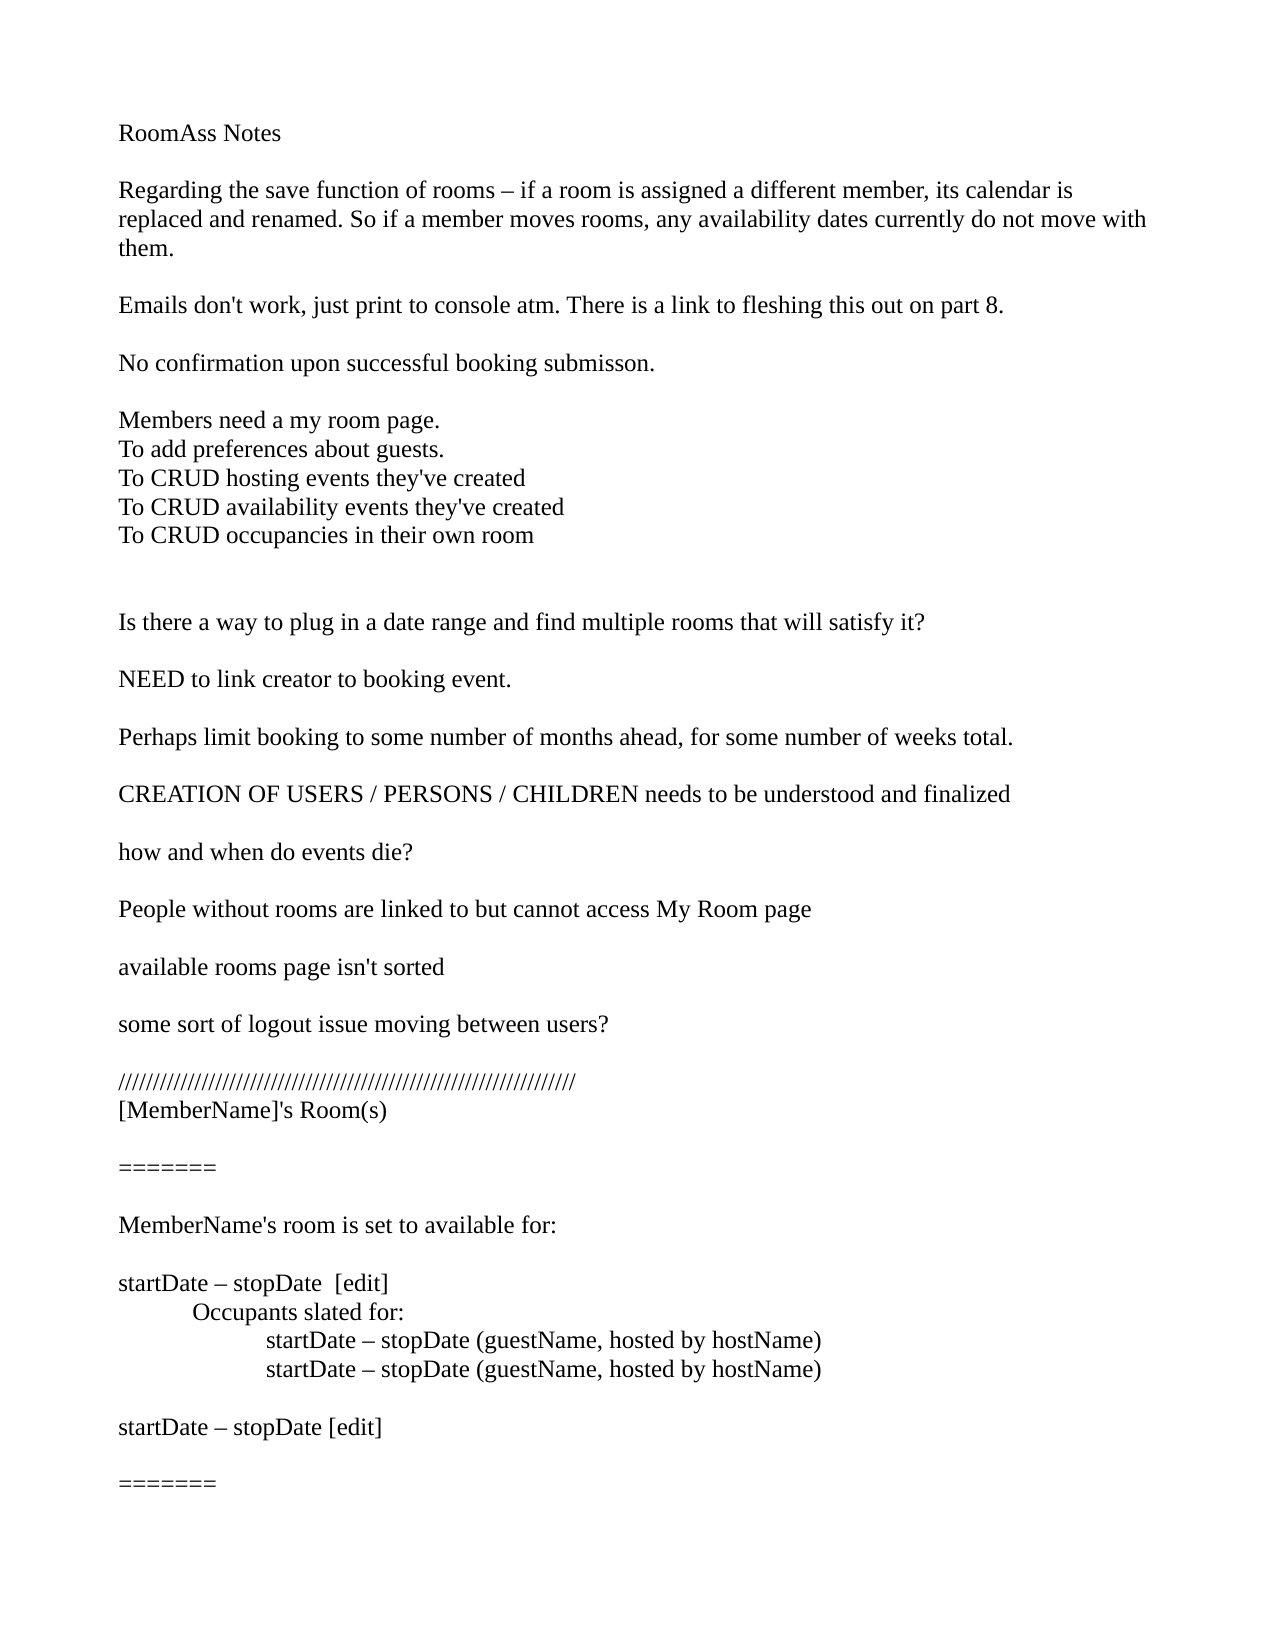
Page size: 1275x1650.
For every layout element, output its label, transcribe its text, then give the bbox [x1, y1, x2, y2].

text Perhaps limit booking to some number of months ahead, for some number of weeks total. [118, 722, 1157, 751]
text To add preferences about guests. [118, 434, 1157, 463]
text To CRUD availability events they've created [118, 492, 1157, 521]
text startDate – stopDate (guestName, hosted by hostName) [118, 1354, 1157, 1383]
text startDate – stopDate (guestName, hosted by hostName) [118, 1326, 1157, 1354]
text ======= [118, 1153, 1157, 1182]
text how and when do events die? [118, 837, 1157, 866]
text [MemberName]'s Room(s) [118, 1096, 1157, 1124]
text CREATION OF USERS / PERSONS / CHILDREN needs to be understood and finalized [118, 779, 1157, 808]
text People without rooms are linked to but cannot access My Room page [118, 894, 1157, 923]
text startDate – stopDate [edit] [118, 1268, 1157, 1297]
text Is there a way to plug in a date range and find multiple rooms that will satisfy it? [118, 607, 1157, 636]
text Occupants slated for: [118, 1297, 1157, 1326]
text Emails don't work, just print to console atm. There is a link to fleshing this out on part 8. [118, 291, 1157, 319]
text Regarding the save function of rooms – if a room is assigned a different member, its calendar is replaced and renamed. So if a member moves rooms, any availability dates currently do not move with them. [118, 176, 1157, 262]
text To CRUD hosting events they've created [118, 463, 1157, 492]
text No confirmation upon successful booking submisson. [118, 348, 1157, 377]
text MemberName's room is set to available for: [118, 1211, 1157, 1239]
text RoomAss Notes [118, 118, 1157, 147]
text To CRUD occupancies in their own room [118, 521, 1157, 549]
text available rooms page isn't sorted [118, 952, 1157, 981]
text startDate – stopDate [edit] [118, 1412, 1157, 1441]
text some sort of logout issue moving between users? [118, 1009, 1157, 1038]
text Members need a my room page. [118, 406, 1157, 434]
text ======= [118, 1469, 1157, 1498]
text ////////////////////////////////////////////////////////////////// [118, 1067, 1157, 1096]
text NEED to link creator to booking event. [118, 664, 1157, 693]
